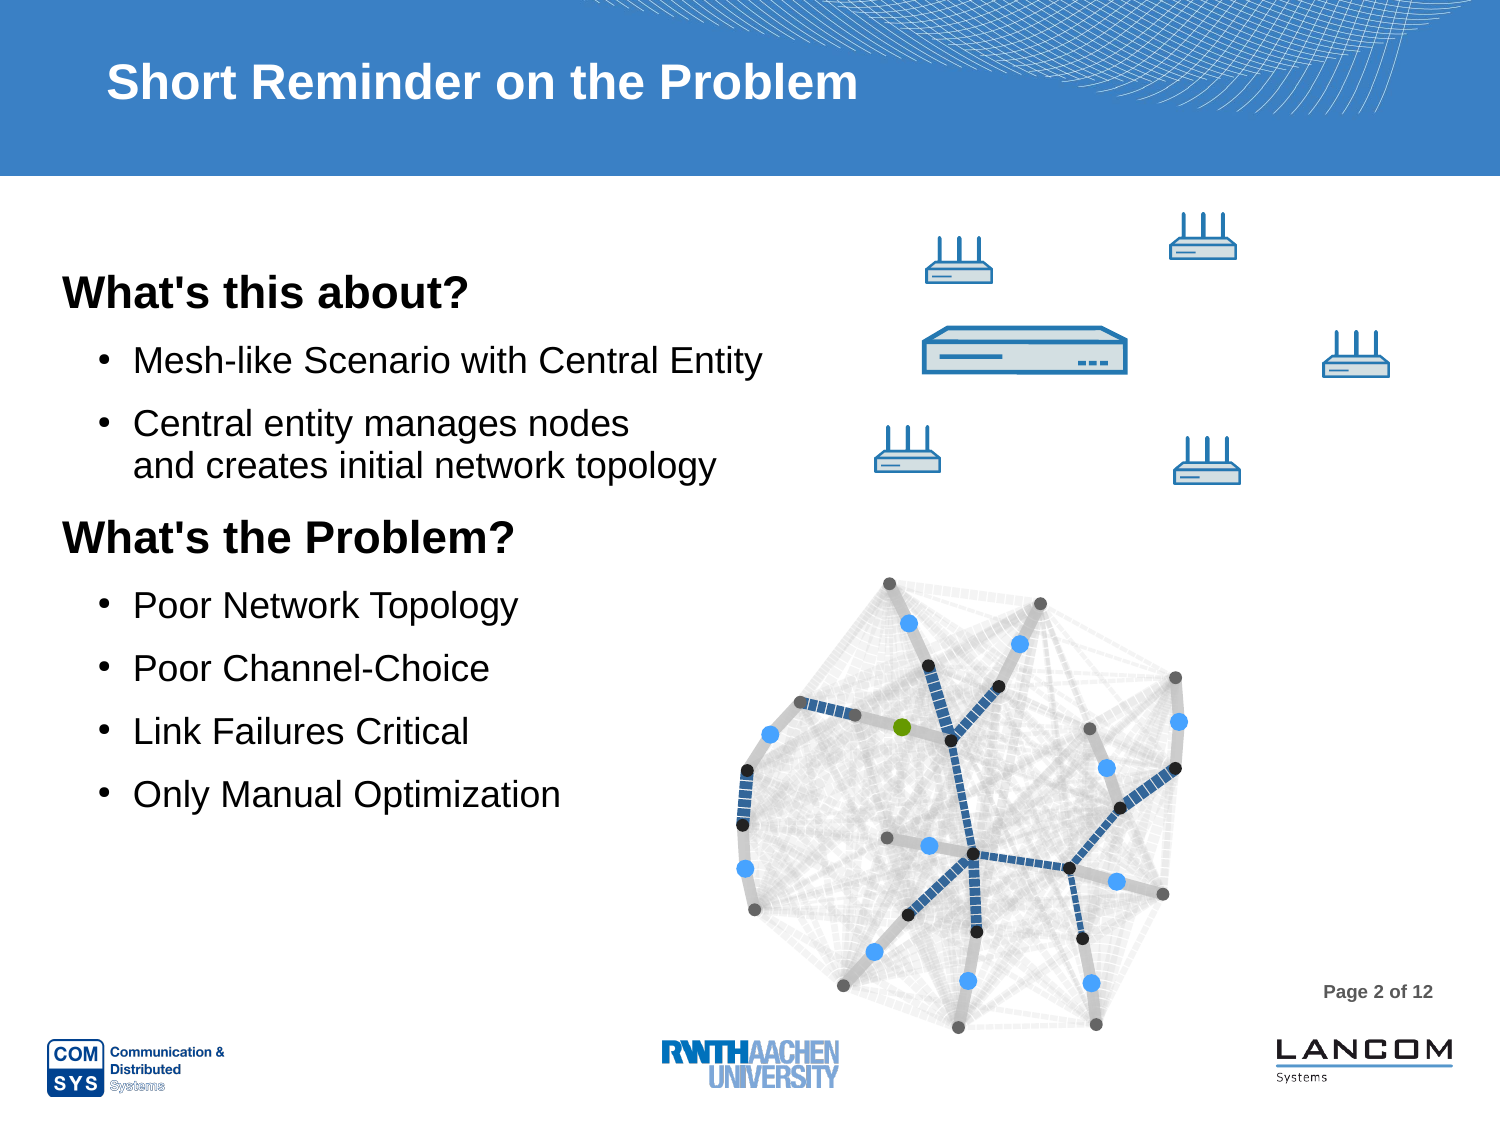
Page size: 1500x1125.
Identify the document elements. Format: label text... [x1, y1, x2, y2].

picture [1322, 330, 1390, 378]
picture [448, 436, 1489, 1125]
title Short Reminder on the Problem [106, 35, 1176, 110]
picture [921, 318, 1129, 379]
picture [0, 0, 1500, 176]
picture [1169, 212, 1237, 260]
picture [925, 236, 993, 284]
text_box What's this about? Mesh-like Scenario with Central Entity Central entity manages nodes and creates initial network topology What's the Problem? Poor Network Topology Poor Channel-Choice Link Failures Critical Only Manual Optimization [47, 259, 792, 823]
picture [874, 425, 941, 473]
